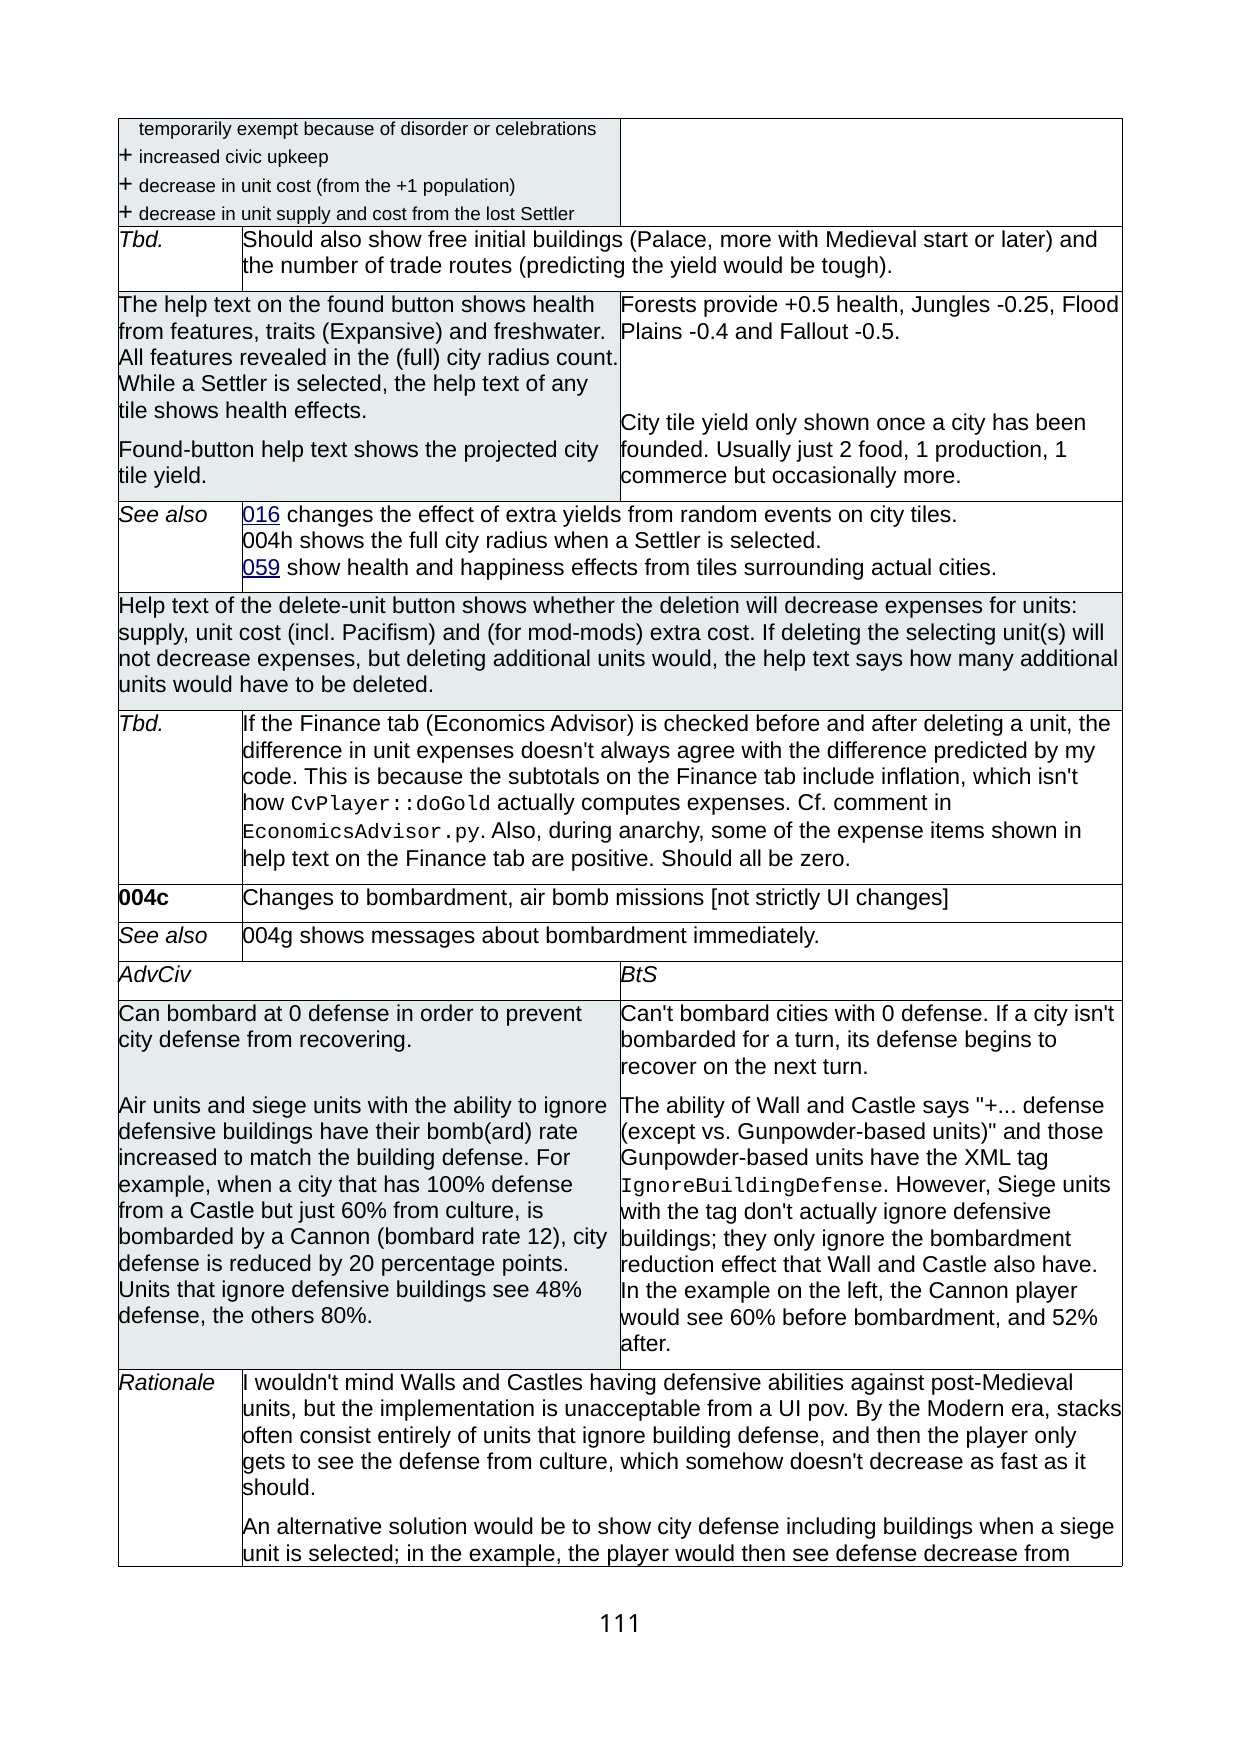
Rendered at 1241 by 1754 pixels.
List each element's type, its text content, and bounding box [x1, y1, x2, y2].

table_cell See also [119, 502, 242, 592]
table_cell [621, 119, 1122, 226]
table_cell Can bombard at 0 defense in order to prevent city defense from recovering. Air units and siege units with the ability to ignore defensive buildings have their bomb(ard) rate increased to match the building defense. For example, when a city that has 100% defense from a Castle but just 60% from culture, is bombarded by a Cannon (bombard rate 12), city defense is reduced by 20 percentage points. Units that ignore defensive buildings see 48% defense, the others 80%. [119, 1001, 620, 1369]
table_cell Should also show free initial buildings (Palace, more with Medieval start or later) and the number of trade routes (predicting the yield would be tough). [243, 227, 1122, 291]
table_cell Help text of the delete-unit button shows whether the deletion will decrease expenses for units: supply, unit cost (incl. Pacifism) and (for mod-mods) extra cost. If deleting the selecting unit(s) will not decrease expenses, but deleting additional units would, the help text says how many additional units would have to be deleted. [119, 593, 1122, 710]
table_cell Can't bombard cities with 0 defense. If a city isn't bombarded for a turn, its defense begins to recover on the next turn. The ability of Wall and Castle says "+... defense (except vs. Gunpowder-based units)" and those Gunpowder-based units have the XML tag IgnoreBuildingDefense. However, Siege units with the tag don't actually ignore defensive buildings; they only ignore the bombardment reduction effect that Wall and Castle also have. In the example on the left, the Cannon player would see 60% before bombardment, and 52% after. [621, 1001, 1122, 1369]
table_cell See also [119, 923, 242, 961]
table_cell Tbd. [119, 711, 242, 883]
table_cell Rationale [119, 1370, 242, 1566]
table_cell 016 changes the effect of extra yields from random events on city tiles. 004h shows the full city radius when a Settler is selected. 059 show health and happiness effects from tiles surrounding actual cities. [243, 502, 1122, 592]
table_cell If the Finance tab (Economics Advisor) is checked before and after deleting a unit, the difference in unit expenses doesn't always agree with the difference predicted by my code. This is because the subtotals on the Finance tab include inflation, which isn't how CvPlayer::doGold actually computes expenses. Cf. comment in EconomicsAdvisor.py. Also, during anarchy, some of the expense items shown in help text on the Finance tab are positive. Should all be zero. [243, 711, 1122, 883]
table_cell BtS [621, 962, 1122, 1000]
table_cell AdvCiv [119, 962, 620, 1000]
table_cell temporarily exempt because of disorder or celebrations increased civic upkeep decrease in unit cost (from the +1 population) decrease in unit supply and cost from the lost Settler [119, 119, 620, 226]
table_cell The help text on the found button shows health from features, traits (Expansive) and freshwater. All features revealed in the (full) city radius count. While a Settler is selected, the help text of any tile shows health effects. Found-button help text shows the projected city tile yield. [119, 292, 620, 501]
table_cell 004g shows messages about bombardment immediately. [243, 923, 1122, 961]
table_cell I wouldn't mind Walls and Castles having defensive abilities against post-Medieval units, but the implementation is unacceptable from a UI pov. By the Modern era, stacks often consist entirely of units that ignore building defense, and then the player only gets to see the defense from culture, which somehow doesn't decrease as fast as it should. An alternative solution would be to show city defense including buildings when a siege unit is selected; in the example, the player would then see defense decrease from [243, 1370, 1122, 1566]
table_cell Tbd. [119, 227, 242, 291]
table_cell 004c [119, 885, 242, 922]
table_cell Forests provide +0.5 health, Jungles -0.25, Flood Plains -0.4 and Fallout -0.5. City tile yield only shown once a city has been founded. Usually just 2 food, 1 production, 1 commerce but occasionally more. [621, 292, 1122, 501]
table_cell Changes to bombardment, air bomb missions [not strictly UI changes] [243, 885, 1122, 922]
